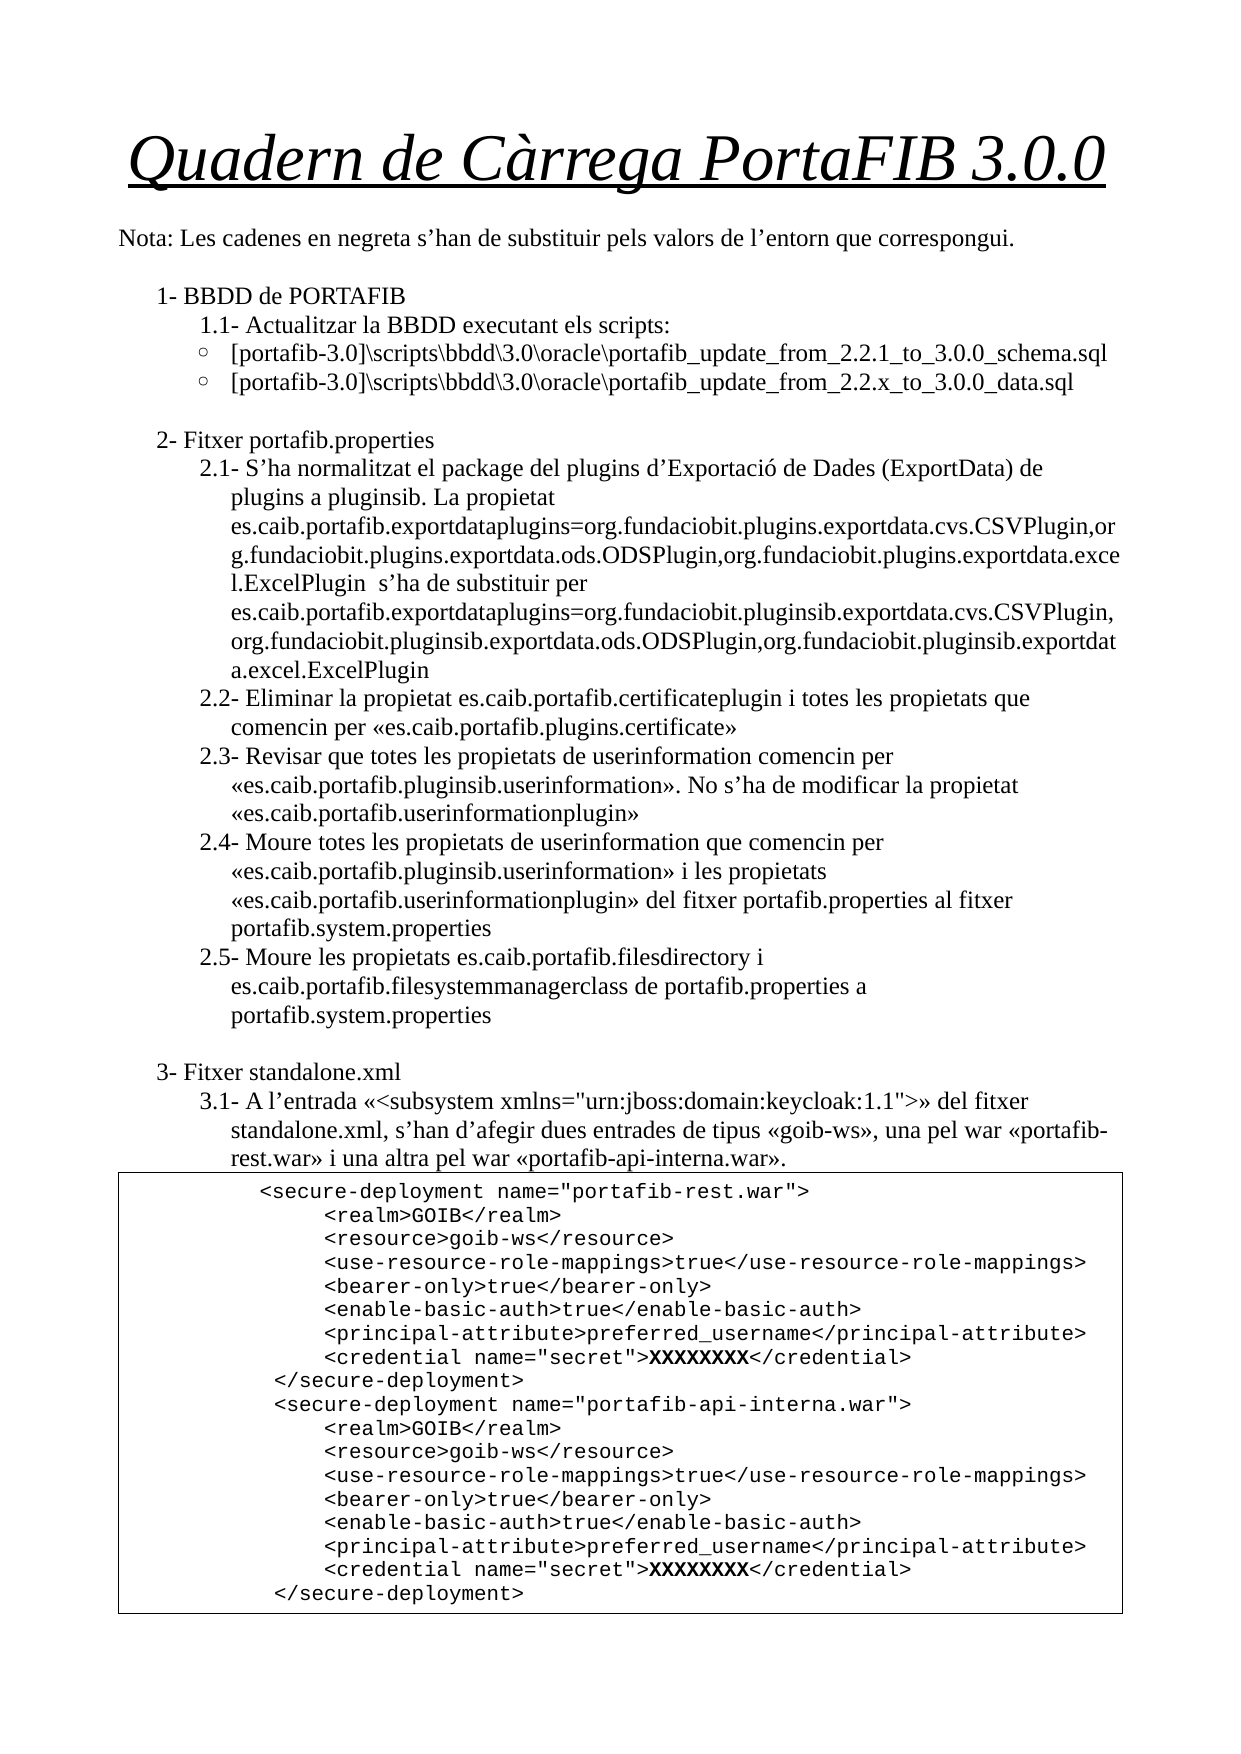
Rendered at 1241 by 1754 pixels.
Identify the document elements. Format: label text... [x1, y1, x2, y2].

list [portafib-3.0]\scripts\bbdd\3.0\oracle\portafib_update_from_2.2.1_to_3.0.0_schema.sql [193, 338, 1122, 367]
list Fitxer portafib.properties [156, 425, 1122, 453]
list Fitxer standalone.xml [156, 1057, 1122, 1086]
list [portafib-3.0]\scripts\bbdd\3.0\oracle\portafib_update_from_2.2.x_to_3.0.0_data.sql [193, 367, 1122, 396]
list Revisar que totes les propietats de userinformation comencin per «es.caib.portafib.pluginsib.userinformation». No s’ha de modificar la propietat «es.caib.portafib.userinformationplugin» [193, 741, 1122, 827]
list A l’entrada «<subsystem xmlns="urn:jboss:domain:keycloak:1.1">» del fitxer standalone.xml, s’han d’afegir dues entrades de tipus «goib-ws», una pel war «portafib-rest.war» i una altra pel war «portafib-api-interna.war». [193, 1086, 1122, 1172]
list Moure totes les propietats de userinformation que comencin per «es.caib.portafib.pluginsib.userinformation» i les propietats «es.caib.portafib.userinformationplugin» del fitxer portafib.properties al fitxer portafib.system.properties [193, 827, 1122, 942]
list Actualitzar la BBDD executant els scripts: [193, 310, 1122, 338]
list Eliminar la propietat es.caib.portafib.certificateplugin i totes les propietats que comencin per «es.caib.portafib.plugins.certificate» [193, 683, 1122, 741]
list S’ha normalitzat el package del plugins d’Exportació de Dades (ExportData) de plugins a pluginsib. La propietat es.caib.portafib.exportdataplugins=org.fundaciobit.plugins.exportdata.cvs.CSVPlugin,org.fundaciobit.plugins.exportdata.ods.ODSPlugin,org.fundaciobit.plugins.exportdata.excel.ExcelPlugin s’ha de substituir per es.caib.portafib.exportdataplugins=org.fundaciobit.pluginsib.exportdata.cvs.CSVPlugin,org.fundaciobit.pluginsib.exportdata.ods.ODSPlugin,org.fundaciobit.pluginsib.exportdata.excel.ExcelPlugin [193, 453, 1122, 683]
list BBDD de PORTAFIB [156, 281, 1122, 310]
list Moure les propietats es.caib.portafib.filesdirectory i es.caib.portafib.filesystemmanagerclass de portafib.properties a portafib.system.properties [193, 942, 1122, 1028]
text Nota: Les cadenes en negreta s’han de substituir pels valors de l’entorn que correspongui. [118, 223, 1122, 252]
text Quadern de Càrrega PortaFIB 3.0.0 [118, 118, 1122, 195]
table_header <secure-deployment name="portafib-rest.war"> <realm>GOIB</realm> <resource>goib-ws</resource> <use-resource-role-mappings>true</use-resource-role-mappings> <bearer-only>true</bearer-only> <enable-basic-auth>true</enable-basic-auth> <principal-attribute>preferred_username</principal-attribute> <credential name="secret">XXXXXXXX</credential> </secure-deployment> <secure-deployment name="portafib-api-interna.war"> <realm>GOIB</realm> <resource>goib-ws</resource> <use-resource-role-mappings>true</use-resource-role-mappings> <bearer-only>true</bearer-only> <enable-basic-auth>true</enable-basic-auth> <principal-attribute>preferred_username</principal-attribute> <credential name="secret">XXXXXXXX</credential> </secure-deployment> [119, 1173, 1122, 1612]
